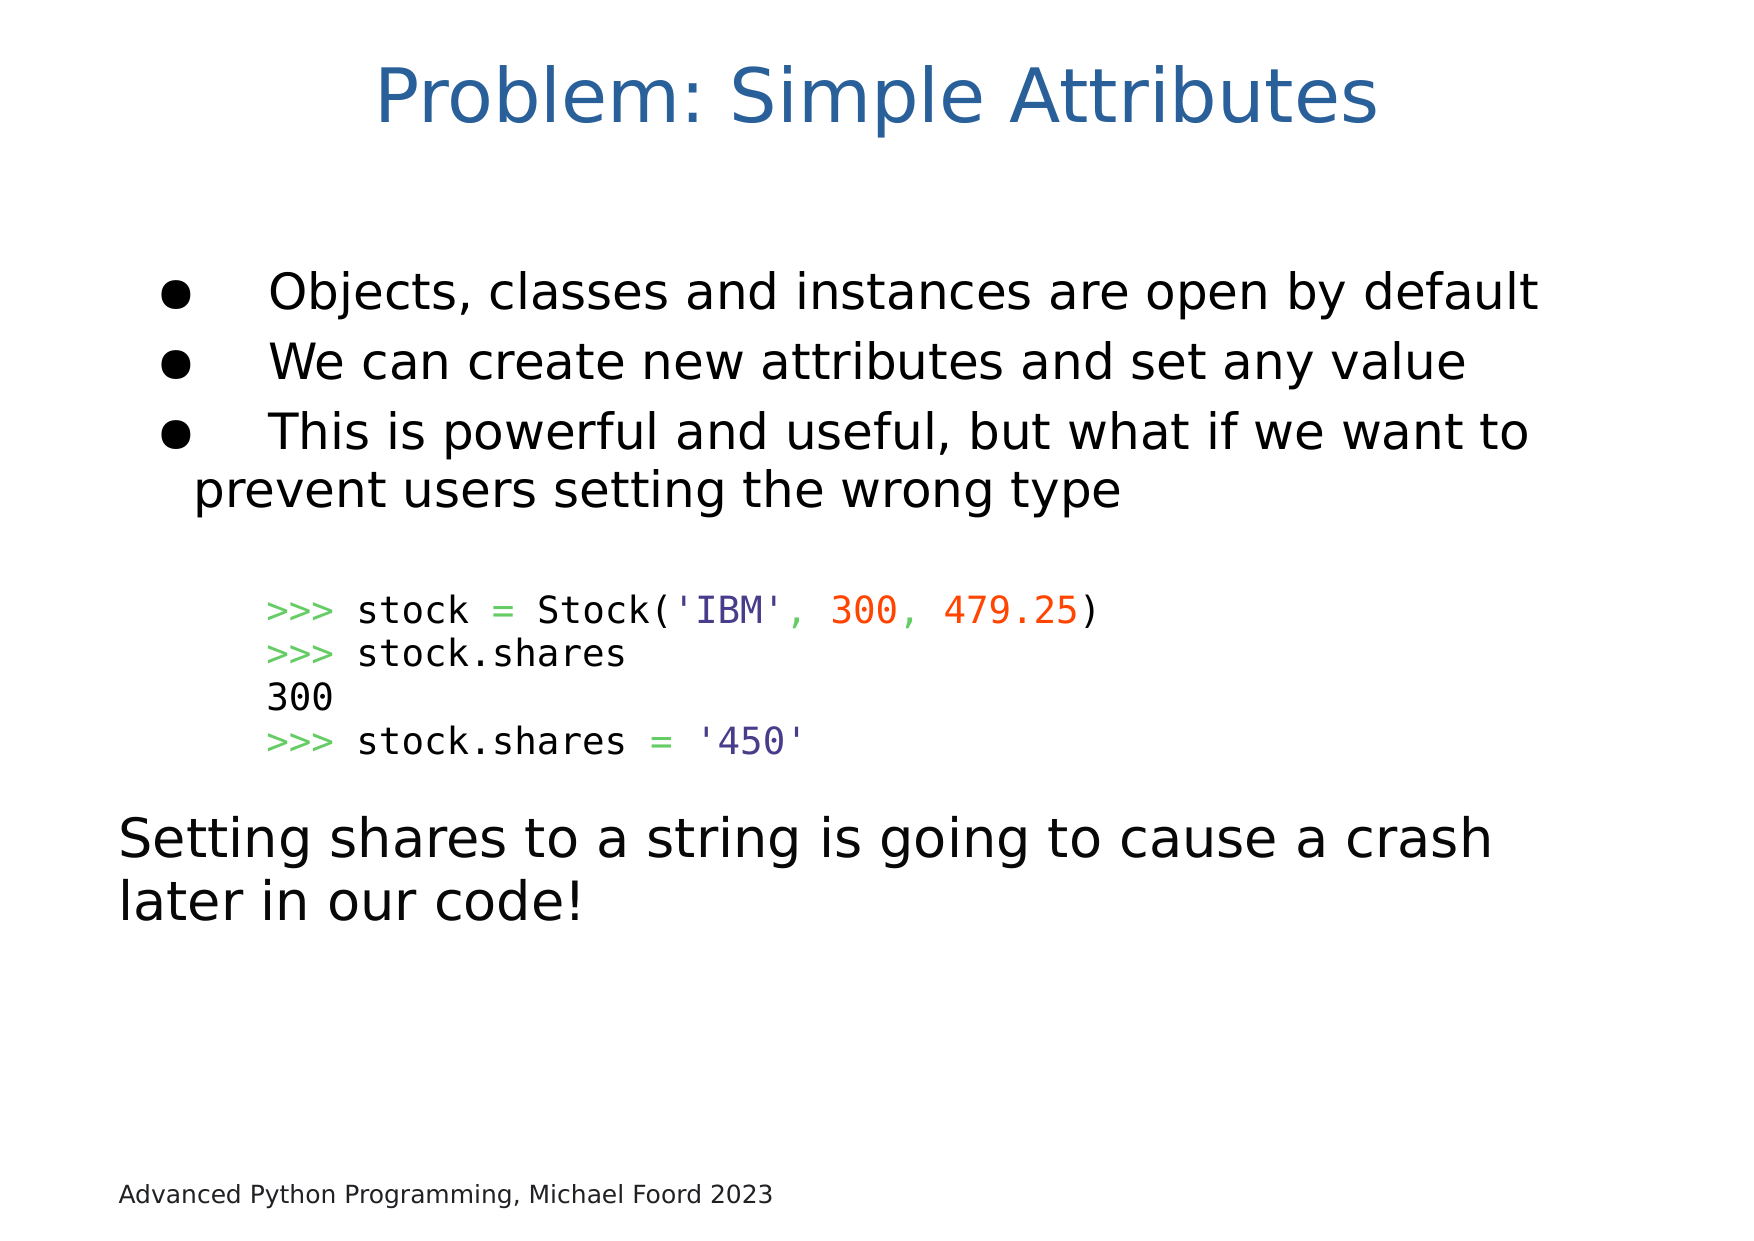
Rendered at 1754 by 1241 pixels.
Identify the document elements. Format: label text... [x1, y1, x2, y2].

list We can create new attributes and set any value [156, 333, 1636, 391]
text Problem: Simple Attributes [118, 53, 1636, 140]
list This is powerful and useful, but what if we want to prevent users setting the wrong type [156, 403, 1636, 519]
text Setting shares to a string is going to cause a crash later in our code! [118, 807, 1636, 933]
text 300 [266, 676, 1636, 719]
text >>> stock.shares = '450' [266, 719, 1636, 763]
text >>> stock = Stock('IBM', 300, 479.25) [266, 588, 1636, 632]
text >>> stock.shares [266, 632, 1636, 676]
list Objects, classes and instances are open by default [156, 263, 1636, 321]
